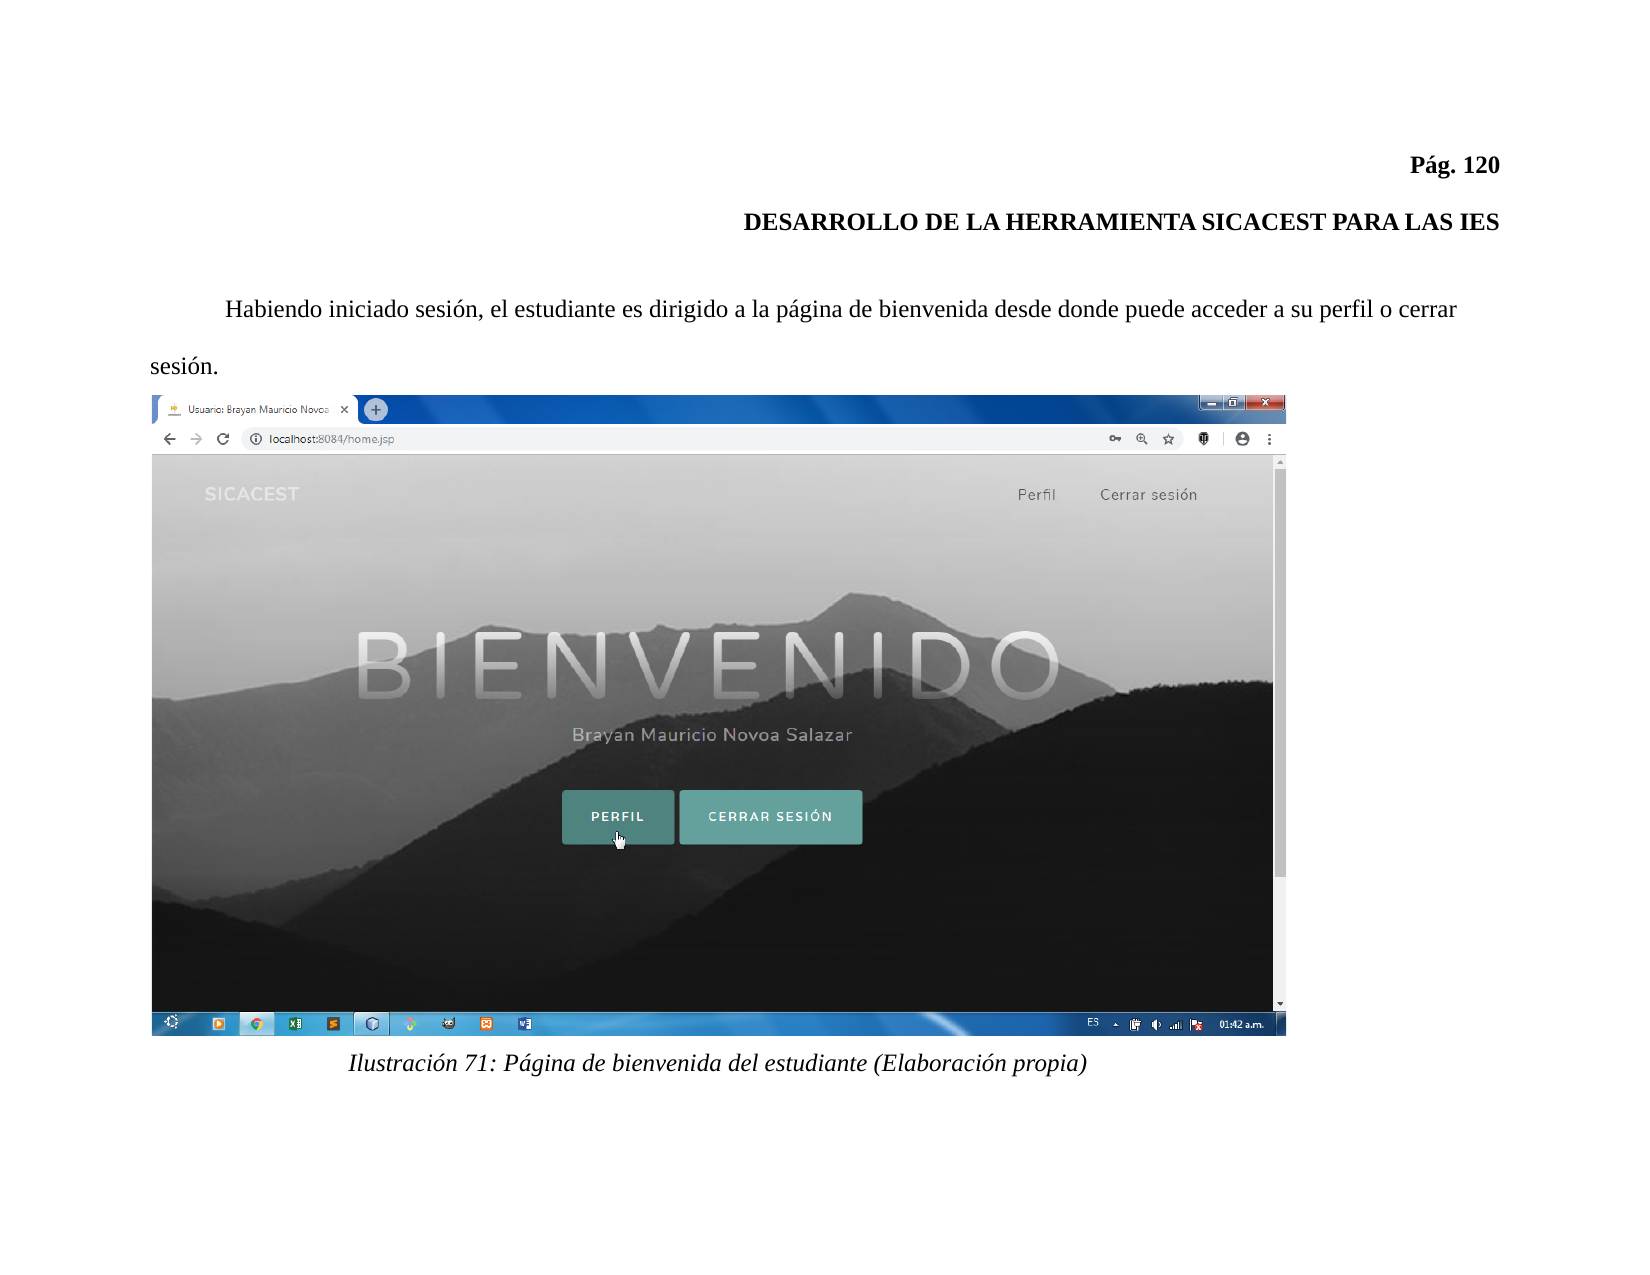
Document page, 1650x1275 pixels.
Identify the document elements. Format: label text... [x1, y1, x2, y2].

text Ilustración 71: Página de bienvenida del estudiante (Elaboración propia) [152, 1048, 1286, 1076]
picture [151, 395, 1287, 1036]
text Habiendo iniciado sesión, el estudiante es dirigido a la página de bienvenida desde donde puede acceder a su perfil o cerrar sesión. [150, 294, 1500, 380]
